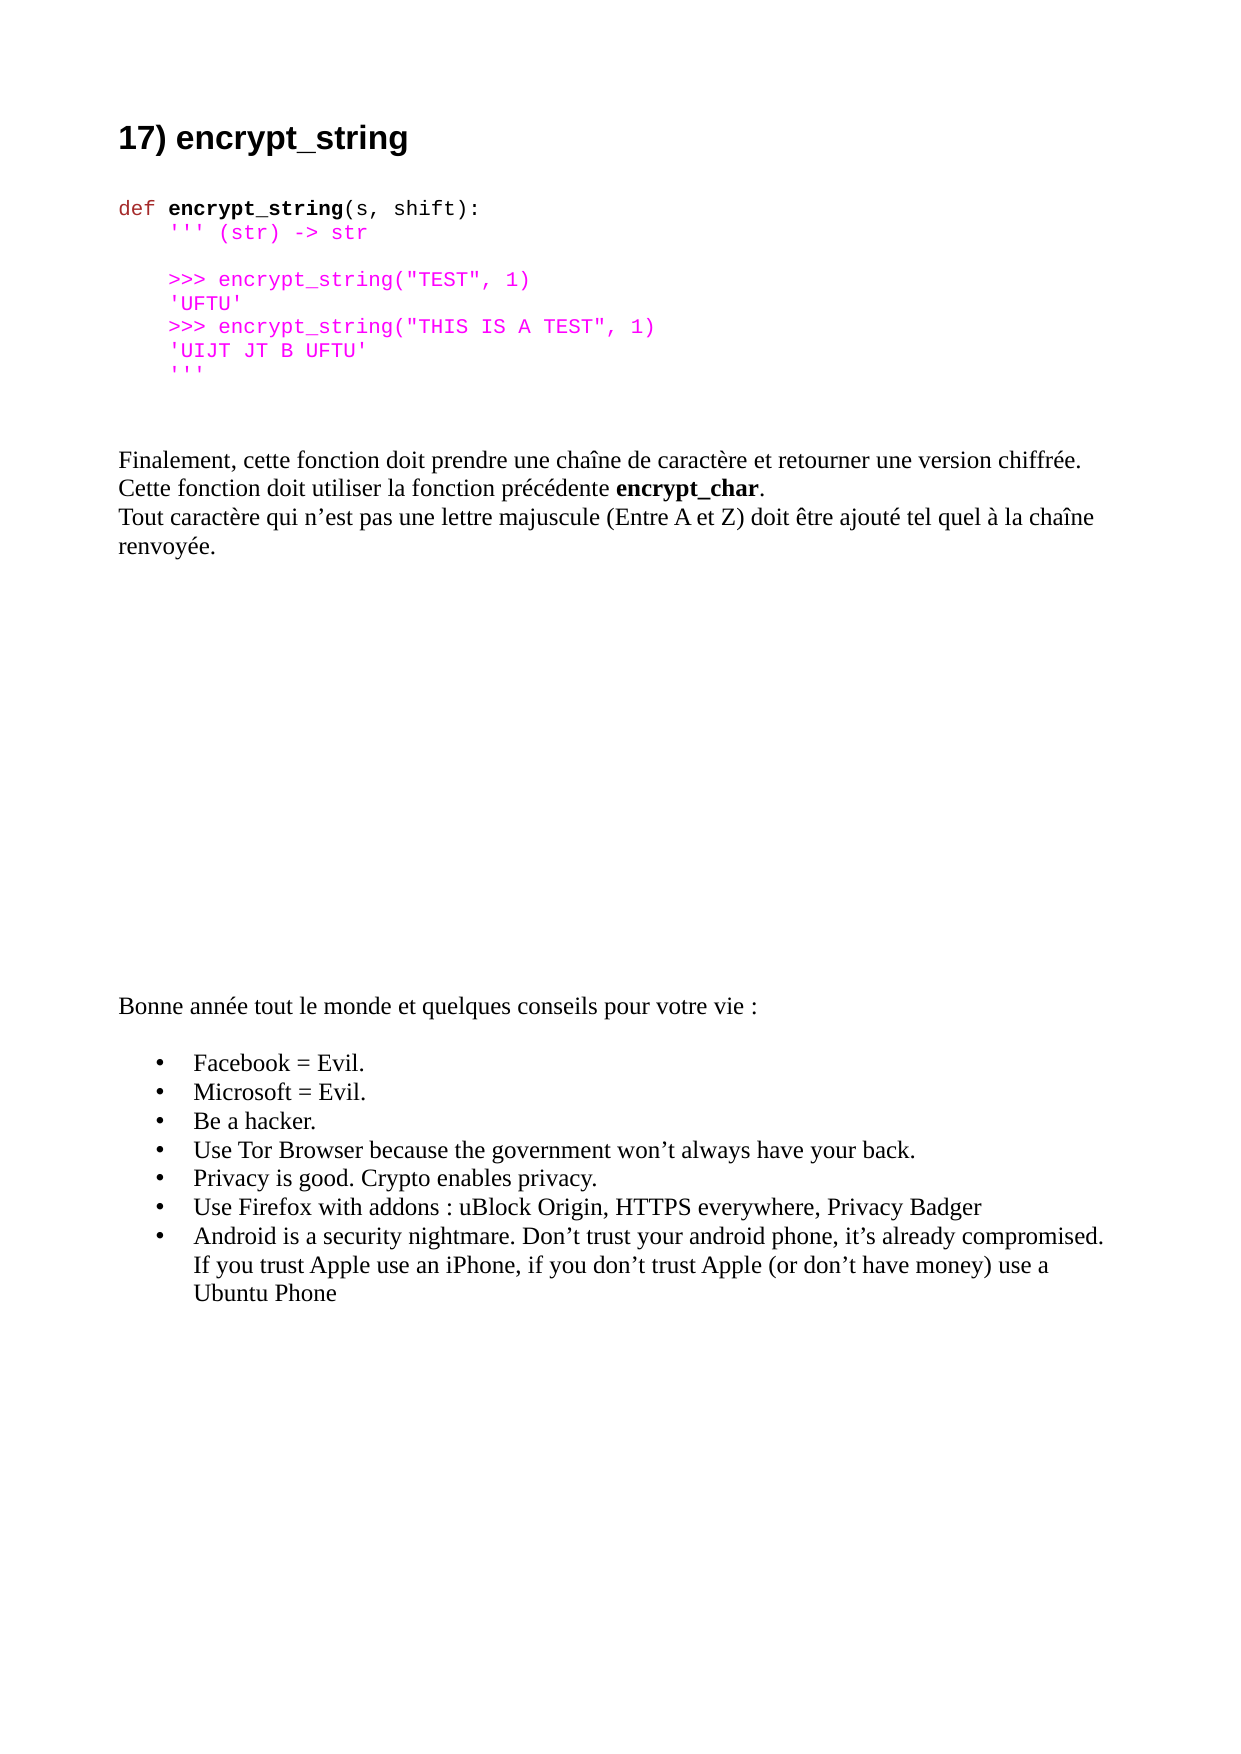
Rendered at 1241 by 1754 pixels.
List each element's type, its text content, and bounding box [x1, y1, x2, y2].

text ''' [118, 363, 1122, 387]
text >>> encrypt_string("TEST", 1) [118, 269, 1122, 293]
list Facebook = Evil. [156, 1048, 1122, 1077]
list Microsoft = Evil. [156, 1077, 1122, 1106]
list Privacy is good. Crypto enables privacy. [156, 1163, 1122, 1192]
text 'UIJT JT B UFTU' [118, 340, 1122, 363]
list Be a hacker. [156, 1106, 1122, 1135]
list Android is a security nightmare. Don’t trust your android phone, it’s already compromised. If you trust Apple use an iPhone, if you don’t trust Apple (or don’t have money) use a Ubuntu Phone [156, 1221, 1122, 1307]
text ''' (str) -> str [118, 222, 1122, 245]
text Tout caractère qui n’est pas une lettre majuscule (Entre A et Z) doit être ajouté tel quel à la chaîne renvoyée. [118, 502, 1122, 560]
list Use Tor Browser because the government won’t always have your back. [156, 1135, 1122, 1163]
text Cette fonction doit utiliser la fonction précédente encrypt_char. [118, 473, 1122, 502]
text def encrypt_string(s, shift): [118, 198, 1122, 222]
list Use Firefox with addons : uBlock Origin, HTTPS everywhere, Privacy Badger [156, 1192, 1122, 1221]
text 'UFTU' [118, 293, 1122, 316]
text >>> encrypt_string("THIS IS A TEST", 1) [118, 316, 1122, 340]
subtitle 17) encrypt_string [118, 118, 1122, 157]
text Finalement, cette fonction doit prendre une chaîne de caractère et retourner une version chiffrée. [118, 445, 1122, 473]
text Bonne année tout le monde et quelques conseils pour votre vie : [118, 991, 1122, 1020]
